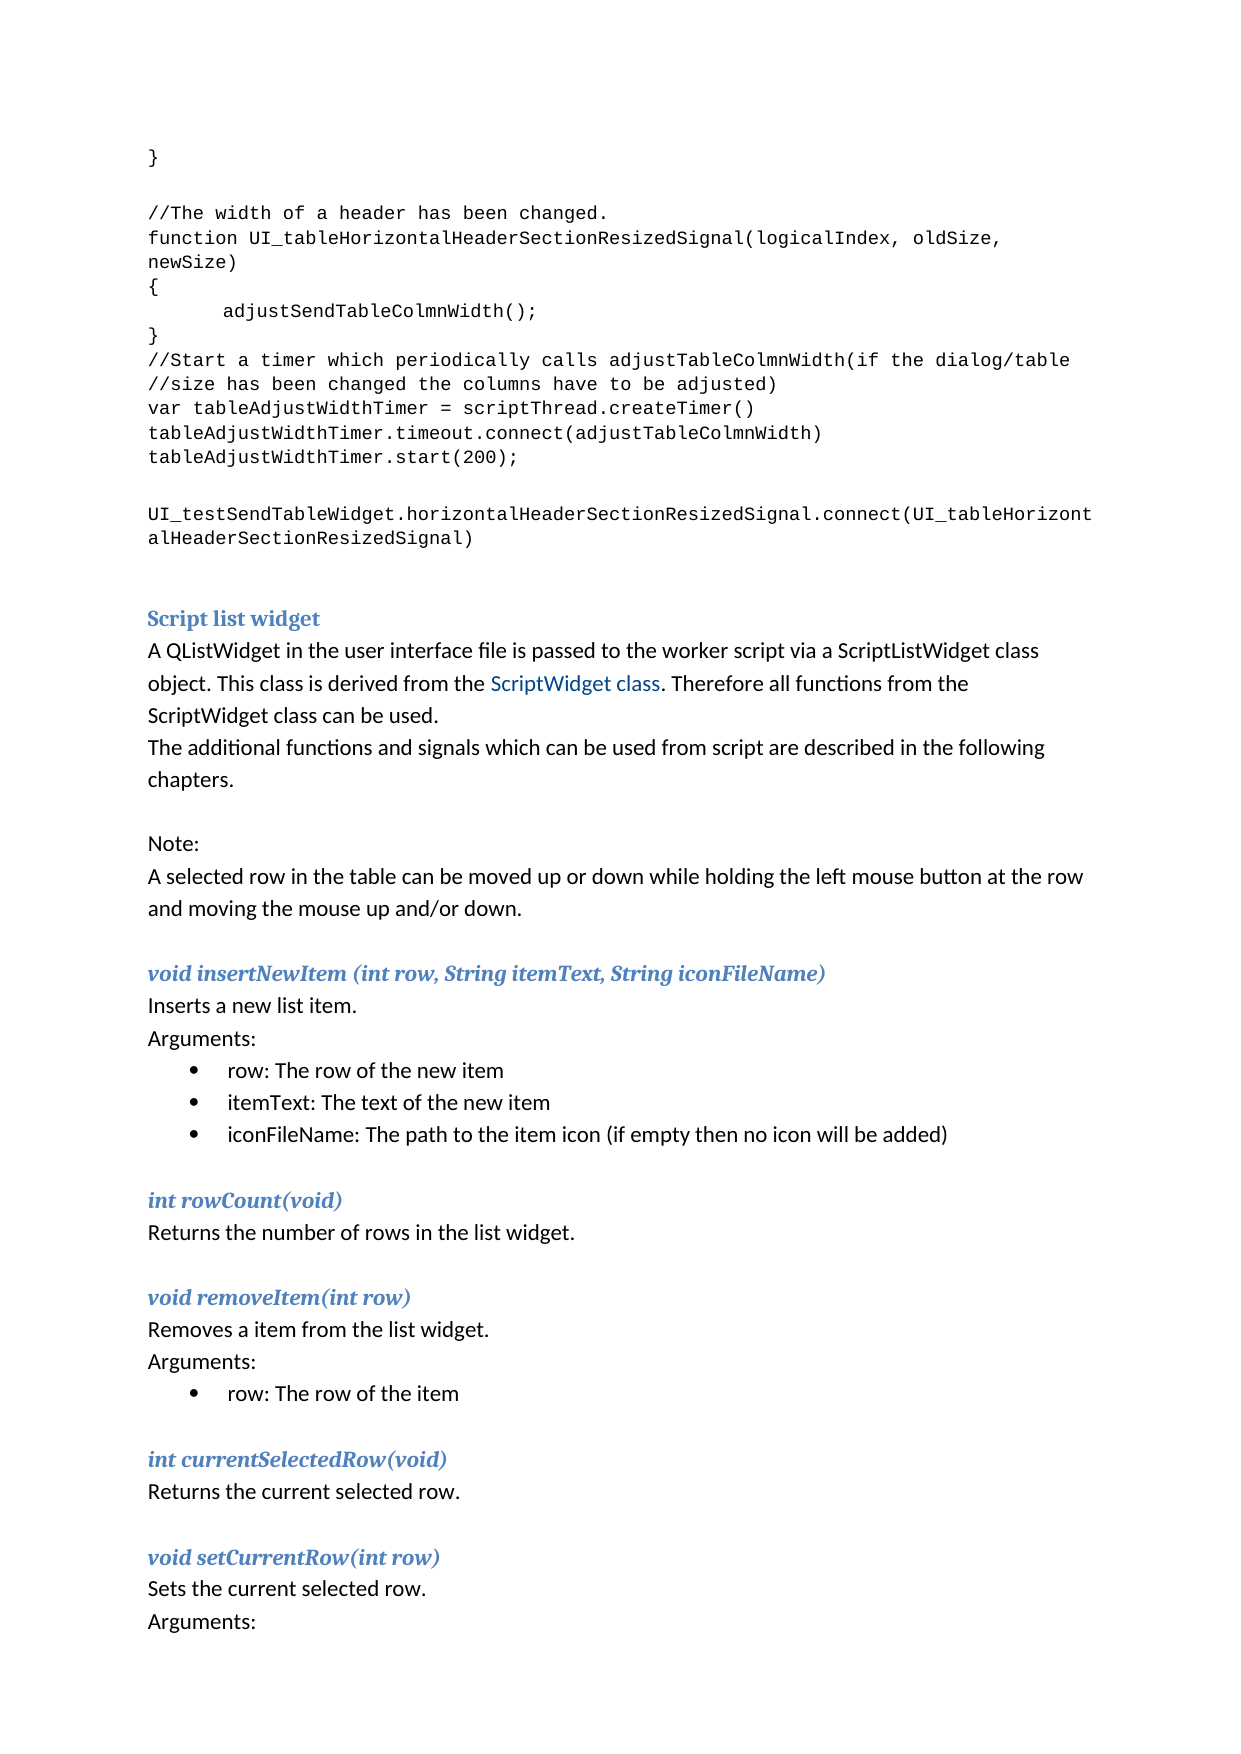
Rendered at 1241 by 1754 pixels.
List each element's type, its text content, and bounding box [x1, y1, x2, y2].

text tableAdjustWidthTimer.timeout.connect(adjustTableColmnWidth) [148, 423, 1093, 445]
text The additional functions and signals which can be used from script are described in the following chapters. [148, 733, 1093, 793]
text adjustSendTableColmnWidth(); [148, 302, 1093, 323]
text Arguments: [148, 1347, 1093, 1375]
text Note: [148, 829, 1093, 858]
text } [148, 148, 1093, 169]
text tableAdjustWidthTimer.start(200); [148, 448, 1093, 469]
list itemText: The text of the new item [190, 1088, 1093, 1116]
subtitle void insertNewItem (int row, String itemText, String iconFileName) [148, 961, 1093, 988]
subtitle void removeItem(int row) [148, 1285, 1093, 1311]
text { [148, 277, 1093, 298]
text //The width of a header has been changed. [148, 204, 1093, 225]
subtitle Script list widget [148, 606, 1093, 633]
text Sets the current selected row. [148, 1574, 1093, 1603]
text A QListWidget in the user interface file is passed to the worker script via a ScriptListWidget class object. This class is derived from the ScriptWidget class. Therefore all functions from the ScriptWidget class can be used. [148, 636, 1093, 729]
text function UI_tableHorizontalHeaderSectionResizedSignal(logicalIndex, oldSize, newSize) [148, 228, 1093, 274]
subtitle int currentSelectedRow(void) [148, 1447, 1093, 1473]
text UI_testSendTableWidget.horizontalHeaderSectionResizedSignal.connect(UI_tableHorizontalHeaderSectionResizedSignal) [148, 504, 1093, 550]
list iconFileName: The path to the item icon (if empty then no icon will be added) [190, 1120, 1093, 1148]
text } [148, 326, 1093, 347]
subtitle int rowCount(void) [148, 1187, 1093, 1214]
text Arguments: [148, 1607, 1093, 1635]
text Arguments: [148, 1024, 1093, 1052]
text Returns the number of rows in the list widget. [148, 1218, 1093, 1246]
text Inserts a new list item. [148, 991, 1093, 1019]
text //size has been changed the columns have to be adjusted) [148, 375, 1093, 396]
text //Start a timer which periodically calls adjustTableColmnWidth(if the dialog/table [148, 350, 1093, 372]
list row: The row of the item [190, 1379, 1093, 1408]
subtitle void setCurrentRow(int row) [148, 1544, 1093, 1571]
text A selected row in the table can be moved up or down while holding the left mouse button at the row and moving the mouse up and/or down. [148, 862, 1093, 922]
list row: The row of the new item [190, 1056, 1093, 1084]
text var tableAdjustWidthTimer = scriptThread.createTimer() [148, 399, 1093, 420]
text Removes a item from the list widget. [148, 1315, 1093, 1343]
text Returns the current selected row. [148, 1477, 1093, 1505]
